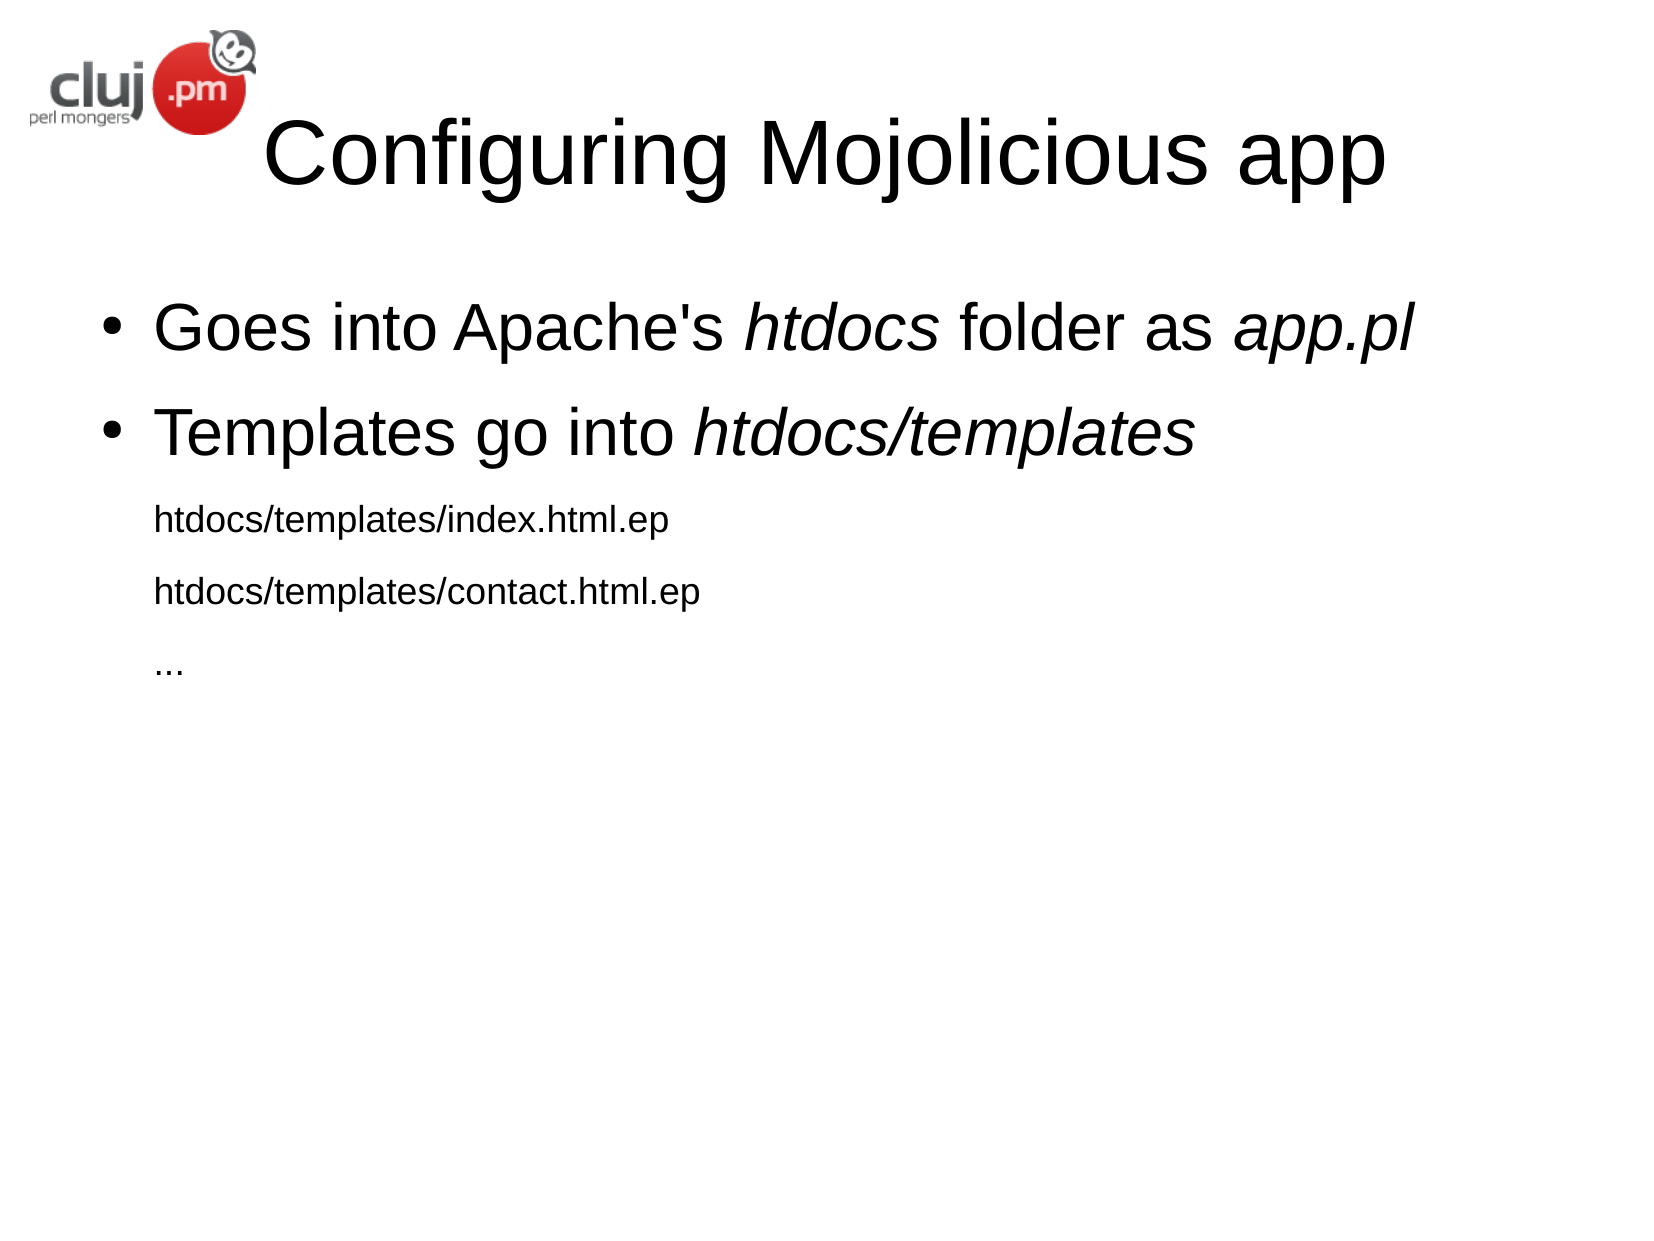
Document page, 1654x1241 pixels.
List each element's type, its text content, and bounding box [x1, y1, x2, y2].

list Goes into Apache's htdocs folder as app.pl Templates go into htdocs/templates htdocs/templates/index.html.ep htdocs/templates/contact.html.ep ... [82, 290, 1538, 1010]
picture [30, 30, 256, 135]
title Configuring Mojolicious app [82, 49, 1571, 257]
